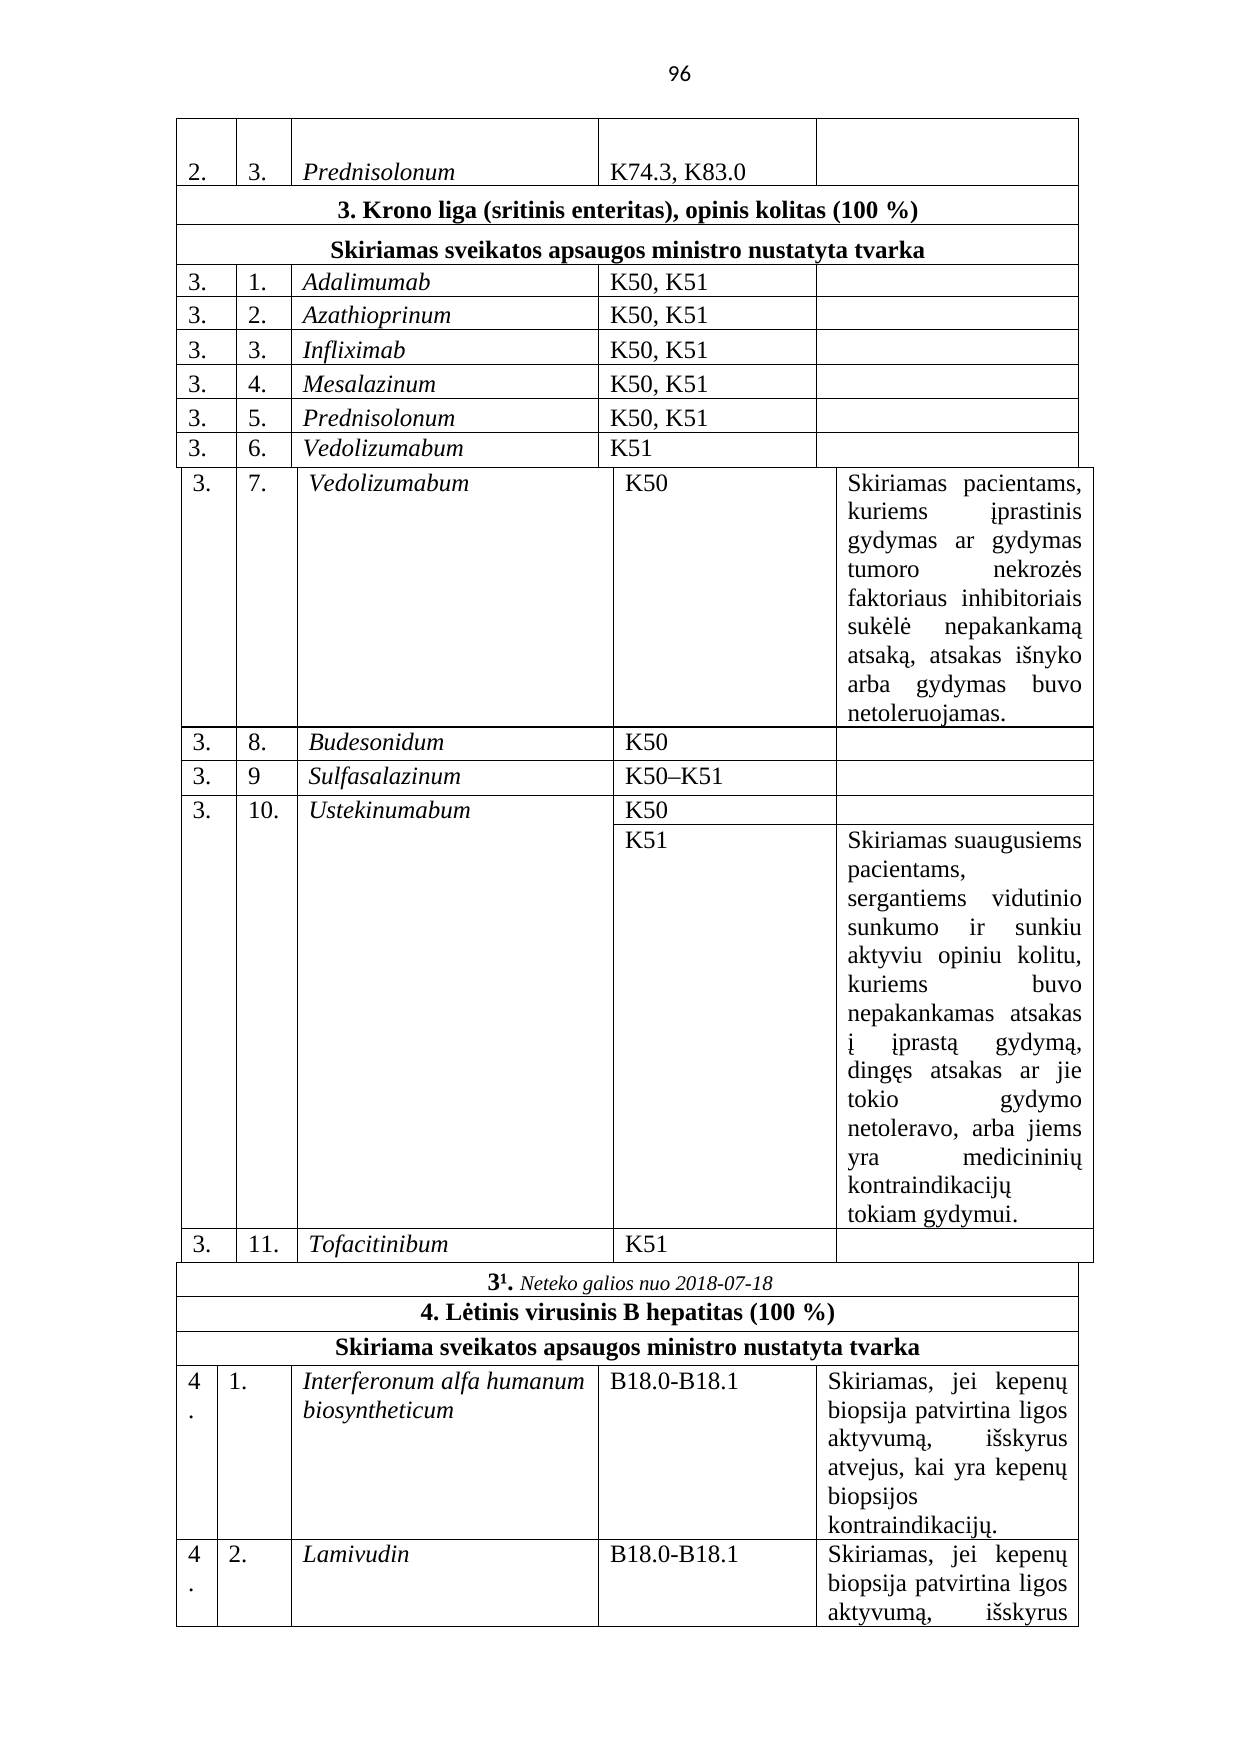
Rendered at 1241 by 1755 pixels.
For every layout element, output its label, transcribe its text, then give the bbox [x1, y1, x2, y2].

table_cell [1103, 296, 1109, 329]
table_cell [1103, 185, 1109, 224]
table_cell [1109, 467, 1123, 726]
table_cell [1088, 398, 1093, 432]
table_cell [1088, 264, 1093, 296]
table_cell Vedolizumabum [298, 468, 613, 726]
table_cell Skiriamas, jei kepenų biopsija patvirtina ligos aktyvumą, išskyrus [817, 1540, 1078, 1626]
table_cell [1103, 795, 1109, 824]
table_cell 11. [237, 1229, 297, 1262]
table_cell [1109, 726, 1123, 760]
table_cell [1093, 264, 1099, 296]
table_cell [1084, 432, 1088, 467]
table_cell [1103, 760, 1109, 794]
table_cell K50, K51 [599, 365, 816, 398]
table_cell Skiriamas sveikatos apsaugos ministro nustatyta tvarka [177, 225, 1078, 263]
table_cell K50, K51 [599, 399, 816, 432]
table_cell Ustekinumabum [298, 796, 613, 1228]
table_cell [1084, 1331, 1088, 1365]
table_cell B18.0-B18.1 [599, 1366, 816, 1538]
table_cell [1103, 1296, 1109, 1331]
table_cell [1109, 118, 1123, 185]
table_cell Tofacitinibum [298, 1229, 613, 1262]
table_cell [1093, 1262, 1099, 1296]
table_cell [1109, 185, 1123, 224]
table_cell 3. [237, 119, 291, 185]
table_cell [1099, 224, 1103, 263]
table_cell Vedolizumabum [292, 433, 598, 467]
table_cell [1109, 1331, 1123, 1365]
table_cell 2. [237, 297, 291, 329]
table_cell [1103, 432, 1109, 467]
table_cell [1099, 1262, 1103, 1296]
table_cell [1099, 1228, 1103, 1262]
table_cell [1093, 1539, 1099, 1626]
table_cell B18.0-B18.1 [599, 1540, 816, 1626]
table_cell K74.3, K83.0 [599, 119, 816, 185]
table_cell 2. [218, 1540, 291, 1626]
table_cell [1094, 1228, 1099, 1262]
table_cell [1103, 726, 1109, 760]
table_cell [1088, 432, 1093, 467]
table_cell [1079, 118, 1083, 185]
table_cell [837, 796, 1093, 824]
table_cell [1088, 118, 1093, 185]
table_cell [817, 399, 1078, 432]
table_cell K50, K51 [599, 297, 816, 329]
table_cell [1094, 467, 1099, 726]
table_cell [1088, 329, 1093, 363]
table_cell [1099, 296, 1103, 329]
table_cell [1088, 1539, 1093, 1626]
table_cell [1094, 824, 1099, 1228]
table_cell Adalimumab [292, 265, 598, 296]
table_cell 3. [182, 796, 236, 1228]
table_cell Prednisolonum [292, 119, 598, 185]
table_cell [1079, 1365, 1083, 1538]
table_cell [1079, 1263, 1083, 1296]
table_cell 7. [237, 468, 297, 726]
table_cell 3. [177, 330, 236, 363]
table_cell [1084, 118, 1088, 185]
table_cell [1093, 1365, 1099, 1538]
table_cell 4. [177, 1540, 217, 1626]
table_cell [1109, 795, 1123, 824]
table_cell [177, 795, 181, 824]
table_cell K50 [614, 796, 836, 824]
table_cell K51 [614, 1229, 836, 1262]
table_cell 3. [177, 399, 236, 432]
table_cell 6. [237, 433, 291, 467]
table_cell [1109, 1365, 1123, 1538]
table_cell [1079, 296, 1083, 329]
table_cell [1099, 398, 1103, 432]
table_cell 4. [237, 365, 291, 398]
table_cell 3. [177, 365, 236, 398]
table_cell [1109, 1262, 1123, 1296]
table_cell 3. [177, 265, 236, 296]
table_cell [817, 365, 1078, 398]
table_cell [1093, 1296, 1099, 1331]
table_cell [1084, 398, 1088, 432]
table_cell [1103, 398, 1109, 432]
table_cell [1103, 1228, 1109, 1262]
table_cell [177, 1228, 181, 1262]
table_cell [1103, 1365, 1109, 1538]
table_cell [837, 1229, 1093, 1262]
table_cell [1109, 329, 1123, 363]
table_cell 4. [177, 1366, 217, 1538]
table_cell [1093, 185, 1099, 224]
table_cell [1099, 264, 1103, 296]
table_cell [1084, 1539, 1088, 1626]
table_cell [1099, 432, 1103, 467]
table_cell 3. [182, 728, 236, 760]
table_cell [817, 265, 1078, 296]
table_cell [1103, 1539, 1109, 1626]
table_cell [1079, 398, 1083, 432]
table_cell [1109, 760, 1123, 794]
table_cell [1084, 185, 1088, 224]
table_cell Skiriamas, jei kepenų biopsija patvirtina ligos aktyvumą, išskyrus atvejus, kai yra kepenų biopsijos kontraindikacijų. [817, 1366, 1078, 1538]
table_cell [1109, 264, 1123, 296]
table_cell [1088, 1331, 1093, 1365]
table_cell [1099, 795, 1103, 824]
table_cell [1109, 1539, 1123, 1626]
table_cell [1079, 224, 1083, 263]
table_cell 3. [177, 297, 236, 329]
table_cell [1084, 296, 1088, 329]
table_cell [1079, 329, 1083, 363]
table_cell [1084, 224, 1088, 263]
table_cell [1099, 824, 1103, 1228]
table_cell [1088, 1263, 1093, 1296]
table_cell [1088, 224, 1093, 263]
table_cell [1099, 760, 1103, 794]
table_cell [177, 468, 181, 726]
table_cell [1109, 224, 1123, 263]
table_cell [1084, 1263, 1088, 1296]
table_cell 9 [237, 761, 297, 794]
table_cell Budesonidum [298, 728, 613, 760]
table_cell [177, 824, 181, 1228]
table_cell [837, 728, 1093, 760]
table_cell [1088, 296, 1093, 329]
table_cell [1094, 795, 1099, 824]
table_cell Prednisolonum [292, 399, 598, 432]
table_cell 3. Krono liga (sritinis enteritas), opinis kolitas (100 %) [177, 186, 1078, 224]
table_cell [817, 297, 1078, 329]
table_cell [1109, 1228, 1123, 1262]
table_cell [1093, 224, 1099, 263]
table_cell [177, 760, 181, 794]
table_cell [1099, 1365, 1103, 1538]
table_cell [1099, 118, 1103, 185]
table_cell [1109, 398, 1123, 432]
table_cell [1109, 1296, 1123, 1331]
table_cell [1109, 364, 1123, 398]
table_cell [817, 330, 1078, 363]
table_cell K51 [599, 433, 816, 467]
table_cell K50 [614, 468, 836, 726]
table_cell [1088, 364, 1093, 398]
table_cell [1109, 824, 1123, 1228]
table_cell 3. [182, 468, 236, 726]
table_cell [1084, 329, 1088, 363]
table_cell Sulfasalazinum [298, 761, 613, 794]
table_cell 3. [182, 1229, 236, 1262]
table_cell [1079, 1331, 1083, 1365]
table_cell 3. [237, 330, 291, 363]
table_cell Mesalazinum [292, 365, 598, 398]
table_cell 1. [218, 1366, 291, 1538]
table_cell [1079, 1296, 1083, 1331]
table_cell 3. [177, 433, 236, 467]
table_cell [1079, 1539, 1083, 1626]
table_cell [1103, 264, 1109, 296]
table_cell Skiriamas suaugusiems pacientams, sergantiems vidutinio sunkumo ir sunkiu aktyviu opiniu kolitu, kuriems buvo nepakankamas atsakas į įprastą gydymą, dingęs atsakas ar jie tokio gydymo netoleravo, arba jiems yra medicininių kontraindikacijų tokiam gydymui. [837, 825, 1093, 1228]
table_cell [177, 726, 181, 760]
table_cell [1093, 1331, 1099, 1365]
table_cell [1099, 329, 1103, 363]
table_cell [1084, 1296, 1088, 1331]
table_cell [1109, 296, 1123, 329]
table_cell 8. [237, 728, 297, 760]
table_cell Lamivudin [292, 1540, 598, 1626]
table_cell [1099, 1331, 1103, 1365]
table_cell [1079, 432, 1083, 467]
table_cell Skiriamas pacientams, kuriems įprastinis gydymas ar gydymas tumoro nekrozės faktoriaus inhibitoriais sukėlė nepakankamą atsaką, atsakas išnyko arba gydymas buvo netoleruojamas. [837, 468, 1093, 726]
table_cell [1088, 1296, 1093, 1331]
table_cell [1103, 1331, 1109, 1365]
table_cell [1093, 296, 1099, 329]
table_cell K50 [614, 728, 836, 760]
table_cell [1099, 467, 1103, 726]
table_cell K51 [614, 825, 836, 1228]
table_cell [1088, 1365, 1093, 1538]
table_cell [1094, 726, 1099, 760]
table_cell [1099, 185, 1103, 224]
table_cell Interferonum alfa humanum biosyntheticum [292, 1366, 598, 1538]
table_cell 4. Lėtinis virusinis B hepatitas (100 %) [177, 1297, 1078, 1331]
table_cell [1109, 432, 1123, 467]
table_cell Azathioprinum [292, 297, 598, 329]
table_cell [1099, 1296, 1103, 1331]
table_cell K50, K51 [599, 330, 816, 363]
table_cell 3¹. Neteko galios nuo 2018-07-18 [177, 1263, 1078, 1296]
table_cell [817, 433, 1078, 467]
table_cell [1094, 760, 1099, 794]
table_cell [1093, 364, 1099, 398]
table_cell [1099, 364, 1103, 398]
table_cell [1093, 398, 1099, 432]
table_cell [1103, 364, 1109, 398]
table_cell [817, 119, 1078, 185]
table_cell [1079, 364, 1083, 398]
table_cell [1103, 329, 1109, 363]
table_cell [1103, 224, 1109, 263]
table_cell K50, K51 [599, 265, 816, 296]
table_cell [1103, 118, 1109, 185]
table_cell [1093, 118, 1099, 185]
table_cell [1103, 1262, 1109, 1296]
table_cell [1099, 1539, 1103, 1626]
table_cell 10. [237, 796, 297, 1228]
table_cell [1093, 329, 1099, 363]
table_cell [1084, 1365, 1088, 1538]
table_cell Infliximab [292, 330, 598, 363]
table_cell 1. [237, 265, 291, 296]
table_cell 2. [177, 119, 236, 185]
table_cell [1103, 467, 1109, 726]
table_cell [1079, 185, 1083, 224]
table_cell [1079, 264, 1083, 296]
table_cell [1103, 824, 1109, 1228]
table_cell Skiriama sveikatos apsaugos ministro nustatyta tvarka [177, 1332, 1078, 1365]
table_cell 5. [237, 399, 291, 432]
table_cell [837, 761, 1093, 794]
table_cell K50–K51 [614, 761, 836, 794]
table_cell 3. [182, 761, 236, 794]
table_cell [1084, 264, 1088, 296]
table_cell [1093, 432, 1099, 467]
table_cell [1099, 726, 1103, 760]
table_cell [1088, 185, 1093, 224]
table_cell [1084, 364, 1088, 398]
